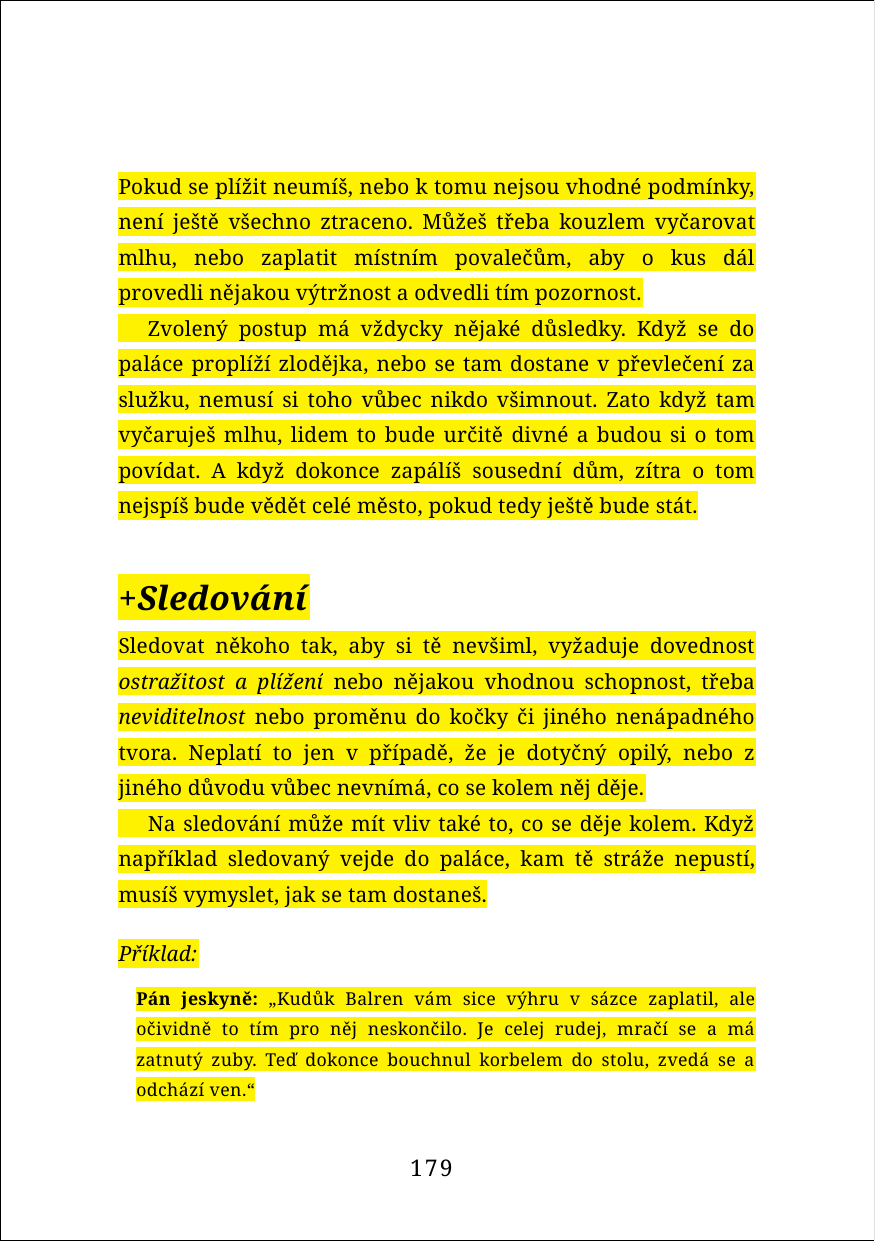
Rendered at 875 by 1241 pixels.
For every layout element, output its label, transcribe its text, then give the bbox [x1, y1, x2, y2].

text Pán jeskyně: „Kudůk Balren vám sice výhru v sázce zaplatil, ale očividně to tím pro něj neskončilo. Je celej rudej, mračí se a má zatnutý zuby. Teď dokonce bouchnul korbelem do stolu, zvedá se a odchází ven.“ [136, 987, 756, 1101]
text Pokud se plížit neumíš, nebo k tomu nejsou vhodné podmínky, není ještě všechno ztraceno. Můžeš třeba kouzlem vyčarovat mlhu, nebo zaplatit místním povalečům, aby o kus dál provedli nějakou výtržnost a odvedli tím pozornost. Zvolený postup má vždycky nějaké důsledky. Když se do paláce proplíží zlodějka, nebo se tam dostane v převlečení za služku, nemusí si toho vůbec nikdo všimnout. Zato když tam vyčaruješ mlhu, lidem to bude určitě divné a budou si o tom povídat. A když dokonce zapálíš sousední dům, zítra o tom nejspíš bude vědět celé město, pokud tedy ještě bude stát. [118, 172, 756, 520]
text Sledovat někoho tak, aby si tě nevšiml, vyžaduje dovednost ostražitost a plížení nebo nějakou vhodnou schopnost, třeba neviditelnost nebo proměnu do kočky či jiného nenápadného tvora. Neplatí to jen v případě, že je dotyčný opilý, nebo z jiného důvodu vůbec nevnímá, co se kolem něj děje. Na sledování může mít vliv také to, co se děje kolem. Když například sledovaný vejde do paláce, kam tě stráže nepustí, musíš vymyslet, jak se tam dostaneš. [118, 631, 756, 908]
subtitle +Sledování [118, 574, 756, 620]
text Příklad: [118, 939, 756, 968]
